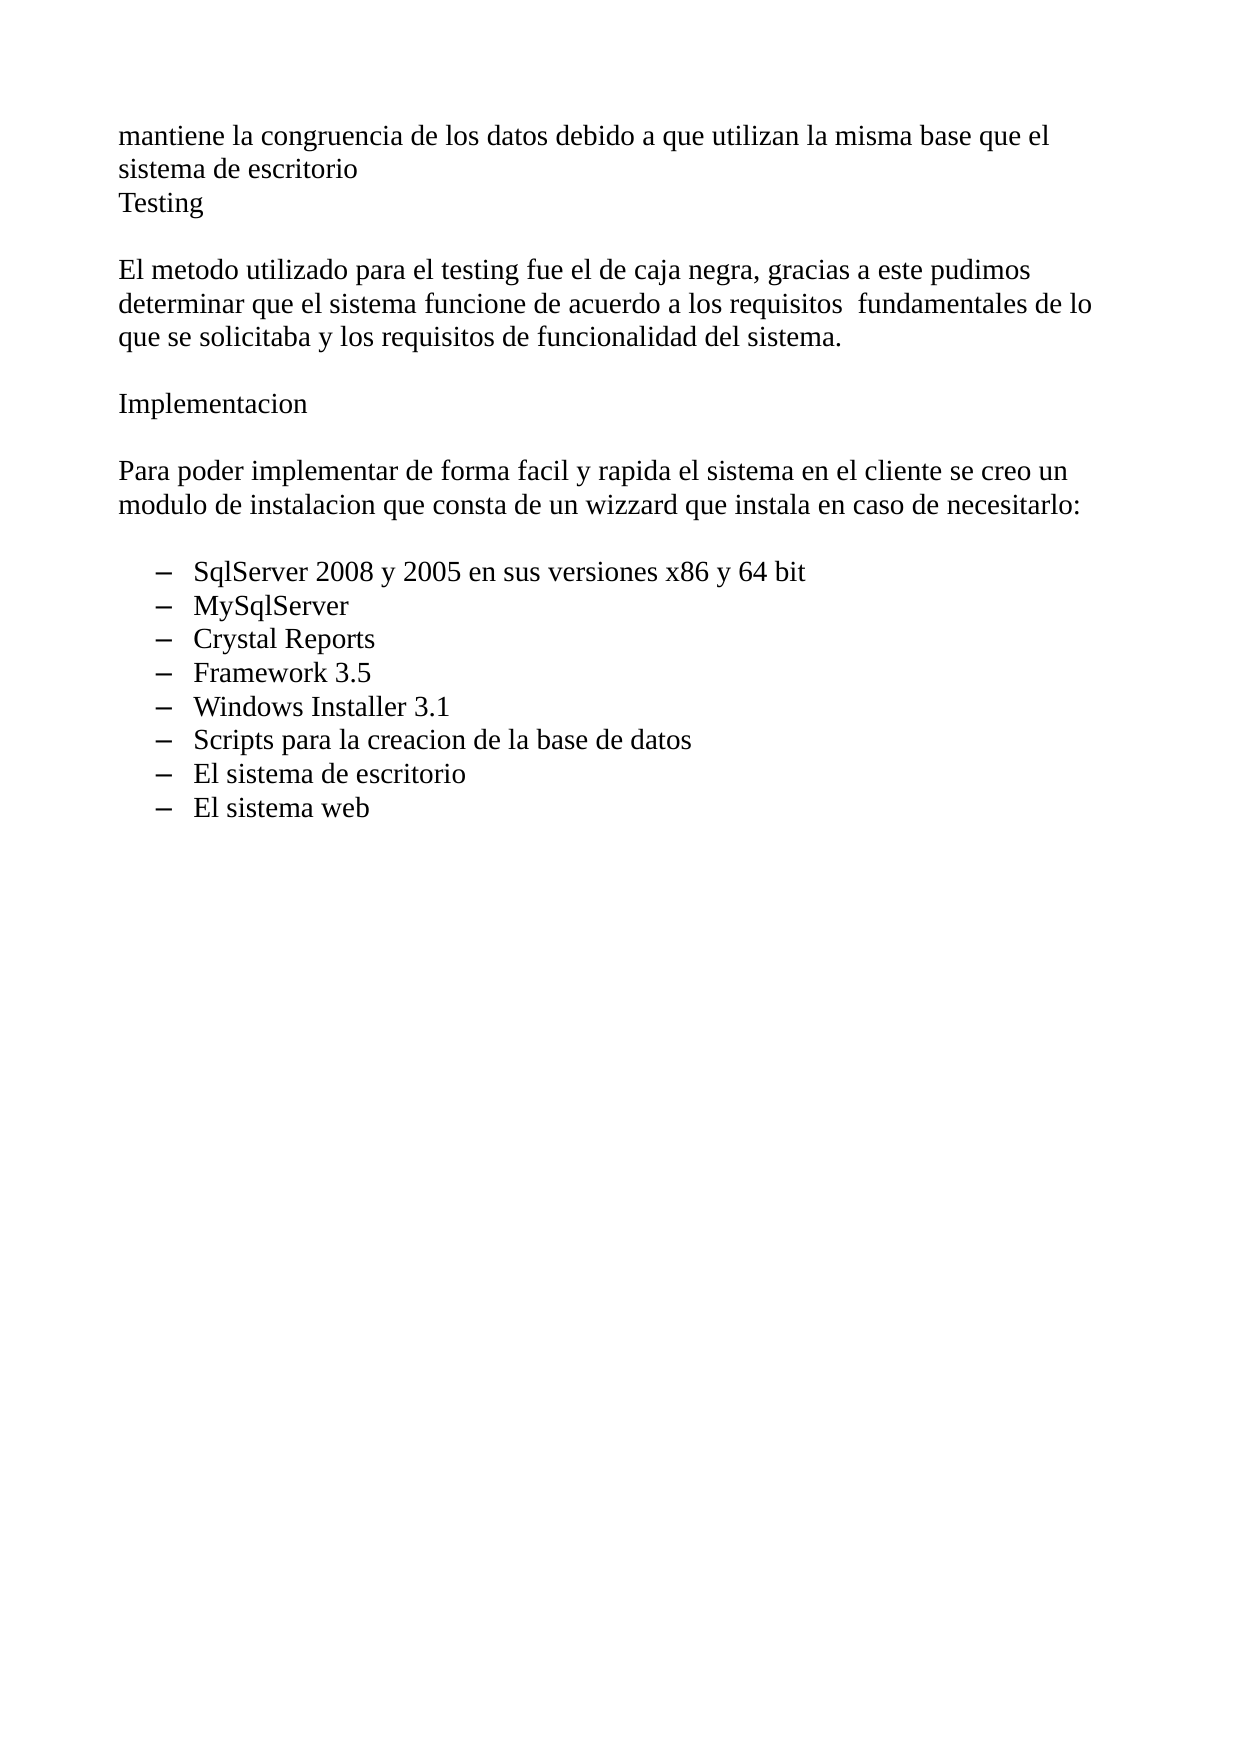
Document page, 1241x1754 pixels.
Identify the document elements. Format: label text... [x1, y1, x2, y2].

list SqlServer 2008 y 2005 en sus versiones x86 y 64 bit [156, 554, 1122, 588]
list Windows Installer 3.1 [156, 689, 1122, 722]
text mantiene la congruencia de los datos debido a que utilizan la misma base que el sistema de escritorio [118, 118, 1122, 185]
text Testing [118, 185, 1122, 219]
text El metodo utilizado para el testing fue el de caja negra, gracias a este pudimos determinar que el sistema funcione de acuerdo a los requisitos fundamentales de lo que se solicitaba y los requisitos de funcionalidad del sistema. [118, 252, 1122, 353]
list Scripts para la creacion de la base de datos [156, 722, 1122, 756]
list El sistema de escritorio [156, 756, 1122, 790]
list Framework 3.5 [156, 655, 1122, 689]
text Implementacion [118, 386, 1122, 420]
text Para poder implementar de forma facil y rapida el sistema en el cliente se creo un modulo de instalacion que consta de un wizzard que instala en caso de necesitarlo: [118, 453, 1122, 521]
list El sistema web [156, 790, 1122, 823]
list MySqlServer [156, 588, 1122, 621]
list Crystal Reports [156, 621, 1122, 655]
